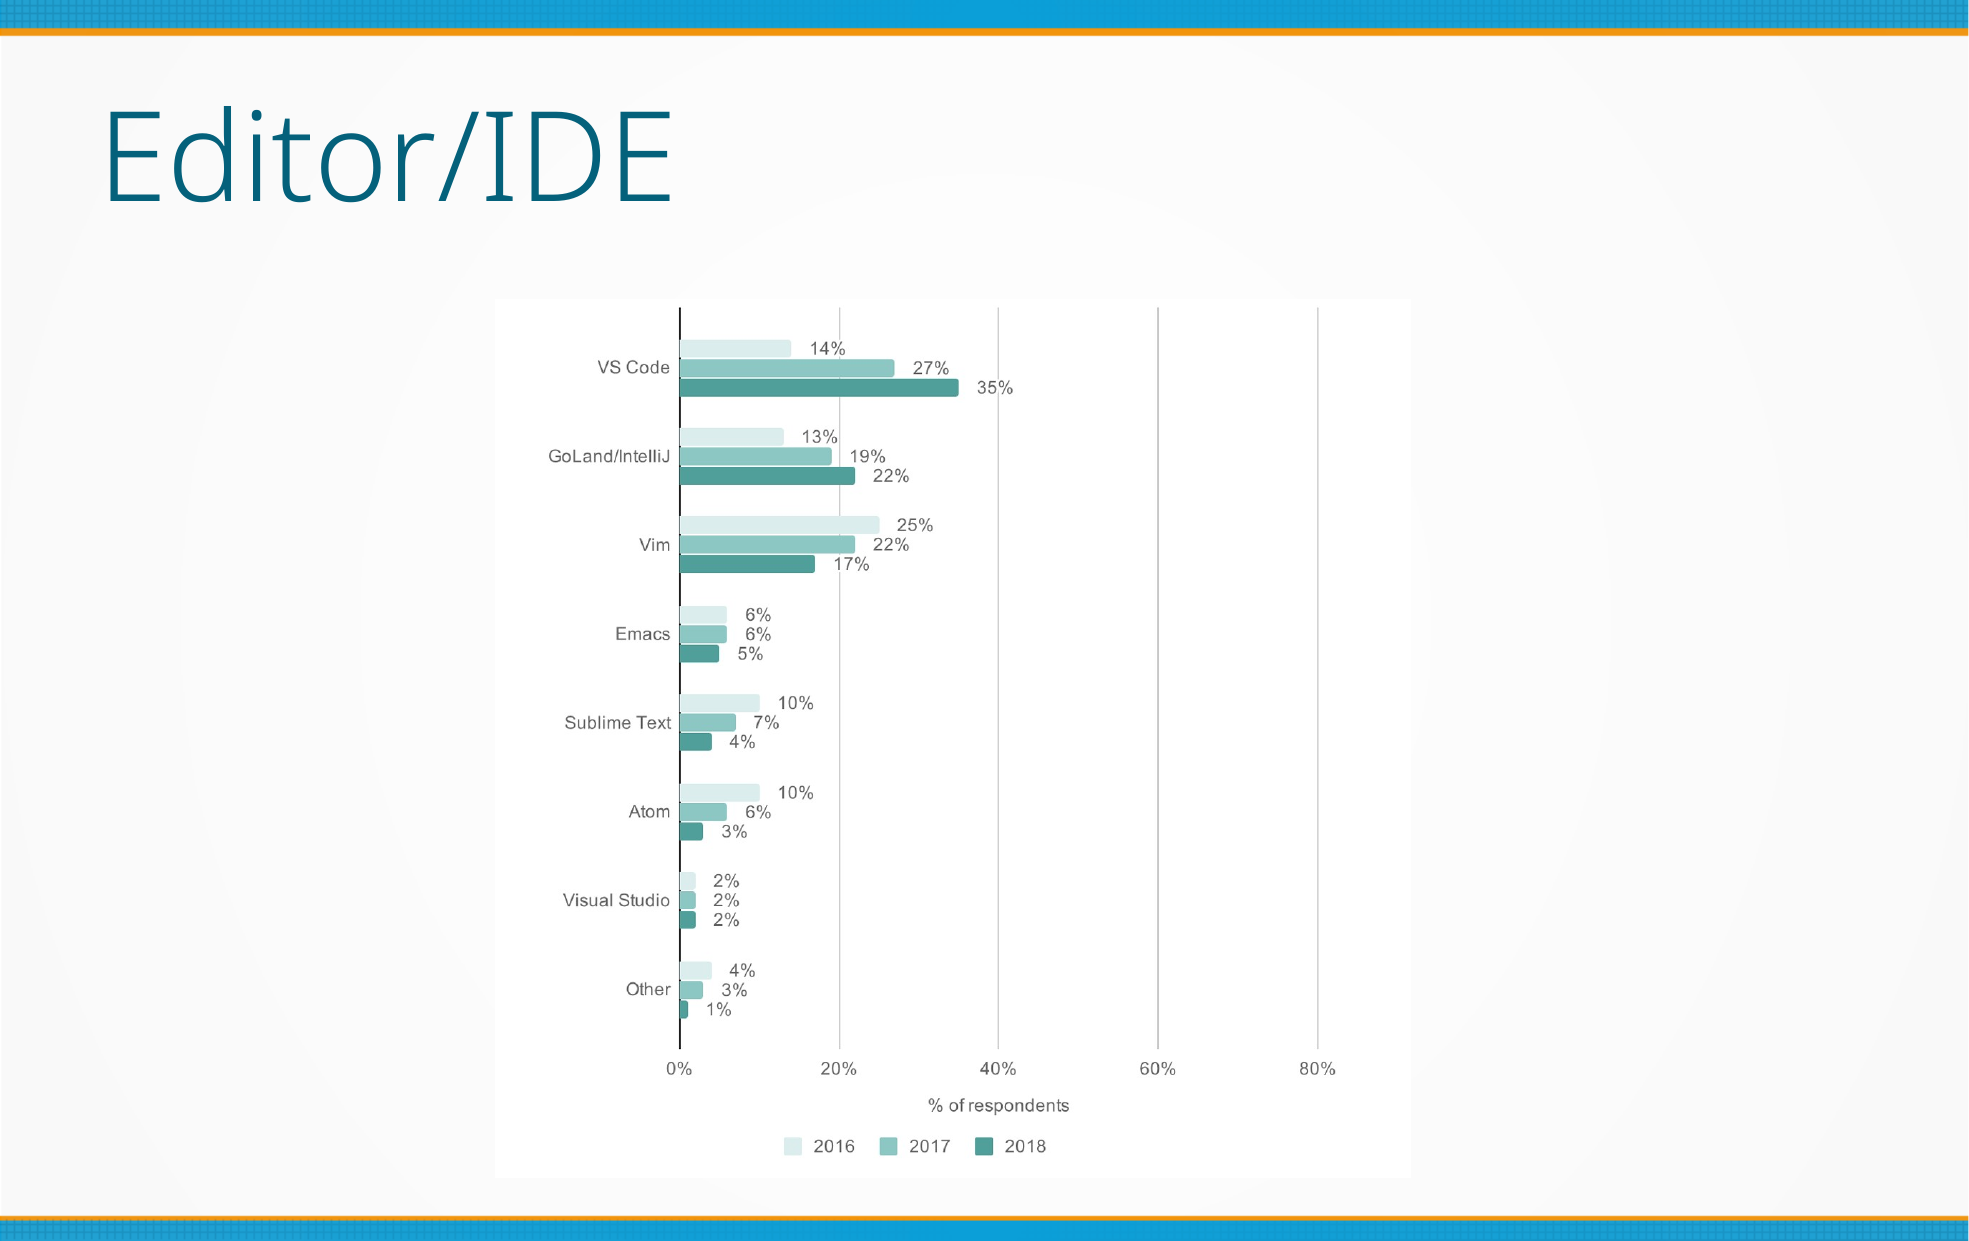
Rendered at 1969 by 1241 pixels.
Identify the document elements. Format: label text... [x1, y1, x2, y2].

title Editor/IDE [98, 49, 1870, 257]
picture [0, 0, 1969, 1241]
